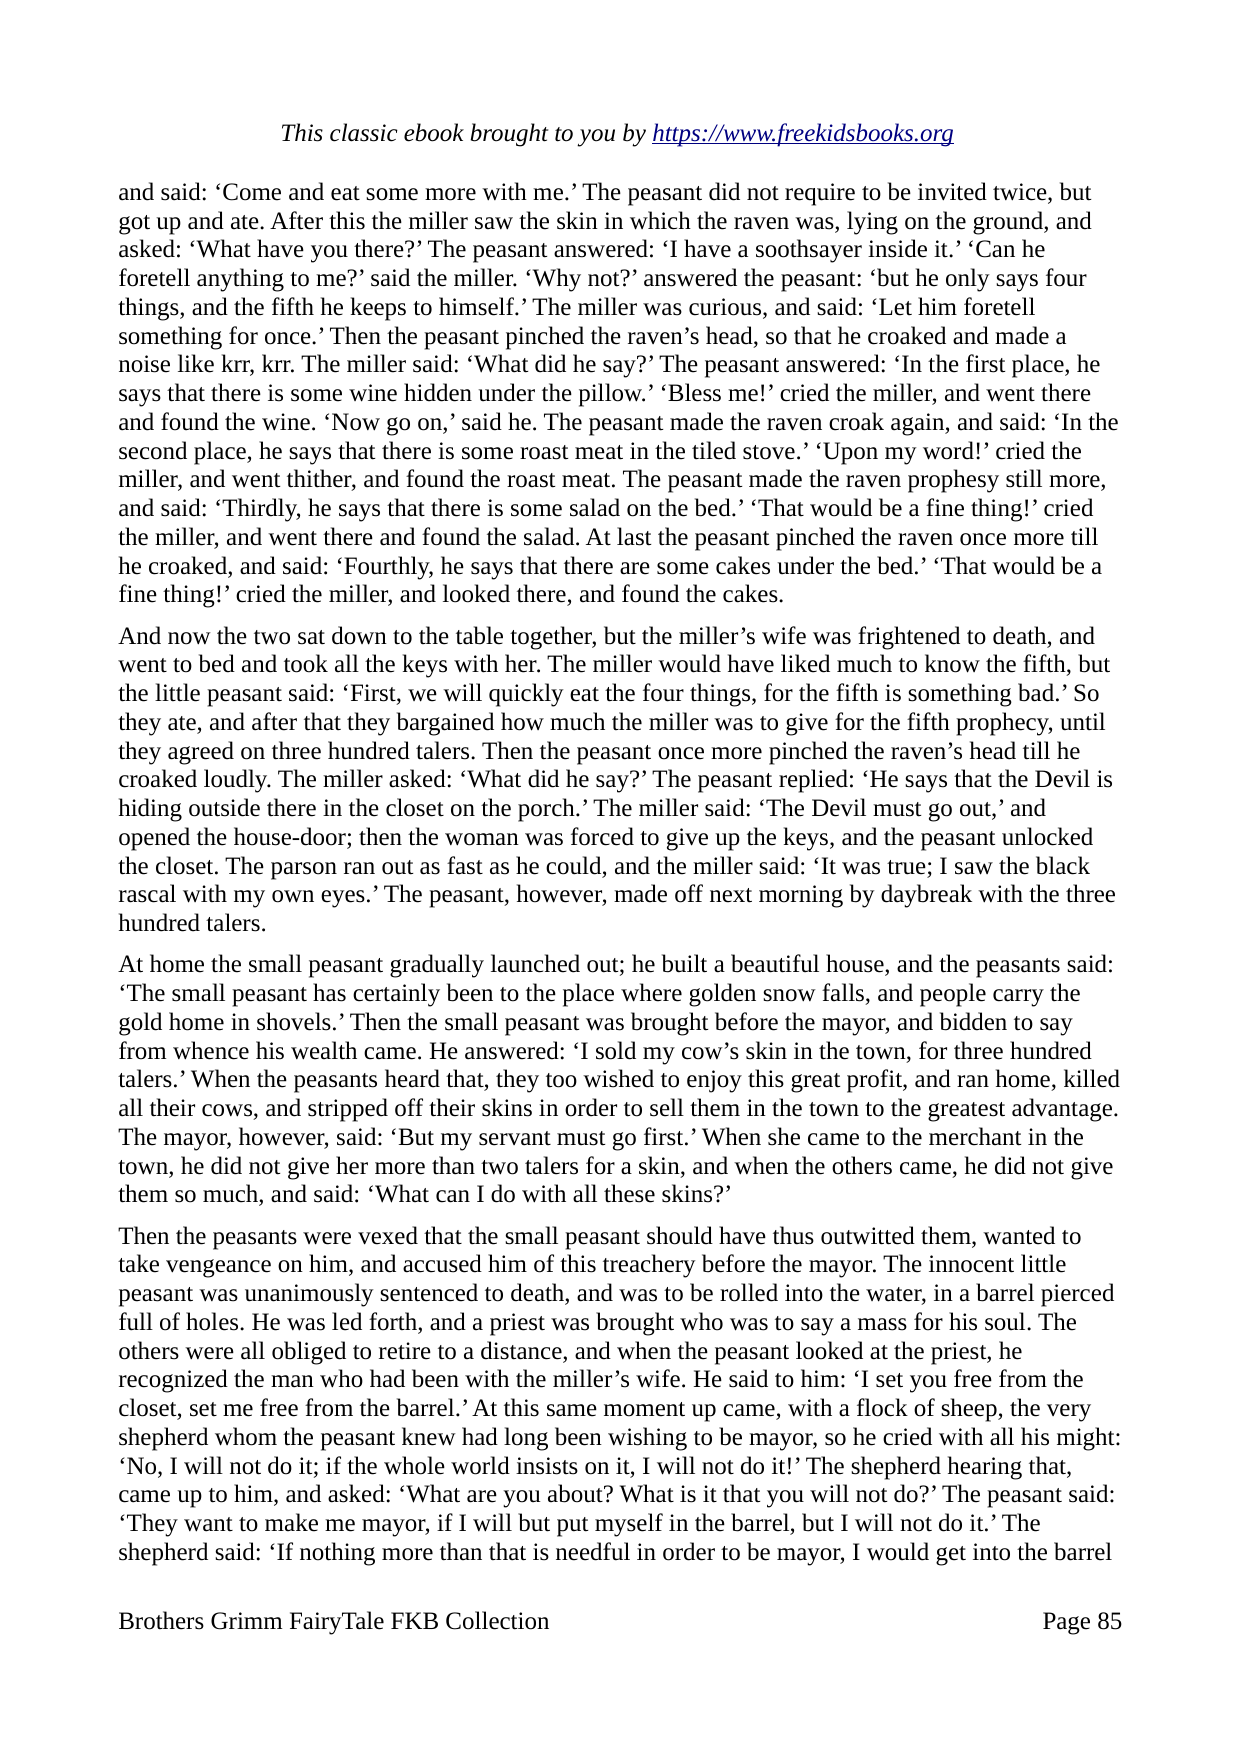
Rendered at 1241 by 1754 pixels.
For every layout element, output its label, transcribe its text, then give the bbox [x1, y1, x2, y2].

text Then the peasants were vexed that the small peasant should have thus outwitted them, wanted to take vengeance on him, and accused him of this treachery before the mayor. The innocent little peasant was unanimously sentenced to death, and was to be rolled into the water, in a barrel pierced full of holes. He was led forth, and a priest was brought who was to say a mass for his soul. The others were all obliged to retire to a distance, and when the peasant looked at the priest, he recognized the man who had been with the miller’s wife. He said to him: ‘I set you free from the closet, set me free from the barrel.’ At this same moment up came, with a flock of sheep, the very shepherd whom the peasant knew had long been wishing to be mayor, so he cried with all his might: ‘No, I will not do it; if the whole world insists on it, I will not do it!’ The shepherd hearing that, came up to him, and asked: ‘What are you about? What is it that you will not do?’ The peasant said: ‘They want to make me mayor, if I will but put myself in the barrel, but I will not do it.’ The shepherd said: ‘If nothing more than that is needful in order to be mayor, I would get into the barrel [118, 1221, 1122, 1566]
text At home the small peasant gradually launched out; he built a beautiful house, and the peasants said: ‘The small peasant has certainly been to the place where golden snow falls, and people carry the gold home in shovels.’ Then the small peasant was brought before the mayor, and bidden to say from whence his wealth came. He answered: ‘I sold my cow’s skin in the town, for three hundred talers.’ When the peasants heard that, they too wished to enjoy this great profit, and ran home, killed all their cows, and stripped off their skins in order to sell them in the town to the greatest advantage. The mayor, however, said: ‘But my servant must go first.’ When she came to the merchant in the town, he did not give her more than two talers for a skin, and when the others came, he did not give them so much, and said: ‘What can I do with all these skins?’ [118, 949, 1122, 1208]
text and said: ‘Come and eat some more with me.’ The peasant did not require to be invited twice, but got up and ate. After this the miller saw the skin in which the raven was, lying on the ground, and asked: ‘What have you there?’ The peasant answered: ‘I have a soothsayer inside it.’ ‘Can he foretell anything to me?’ said the miller. ‘Why not?’ answered the peasant: ‘but he only says four things, and the fifth he keeps to himself.’ The miller was curious, and said: ‘Let him foretell something for once.’ Then the peasant pinched the raven’s head, so that he croaked and made a noise like krr, krr. The miller said: ‘What did he say?’ The peasant answered: ‘In the first place, he says that there is some wine hidden under the pillow.’ ‘Bless me!’ cried the miller, and went there and found the wine. ‘Now go on,’ said he. The peasant made the raven croak again, and said: ‘In the second place, he says that there is some roast meat in the tiled stove.’ ‘Upon my word!’ cried the miller, and went thither, and found the roast meat. The peasant made the raven prophesy still more, and said: ‘Thirdly, he says that there is some salad on the bed.’ ‘That would be a fine thing!’ cried the miller, and went there and found the salad. At last the peasant pinched the raven once more till he croaked, and said: ‘Fourthly, he says that there are some cakes under the bed.’ ‘That would be a fine thing!’ cried the miller, and looked there, and found the cakes. [118, 177, 1122, 608]
text And now the two sat down to the table together, but the miller’s wife was frightened to death, and went to bed and took all the keys with her. The miller would have liked much to know the fifth, but the little peasant said: ‘First, we will quickly eat the four things, for the fifth is something bad.’ So they ate, and after that they bargained how much the miller was to give for the fifth prophecy, until they agreed on three hundred talers. Then the peasant once more pinched the raven’s head till he croaked loudly. The miller asked: ‘What did he say?’ The peasant replied: ‘He says that the Devil is hiding outside there in the closet on the porch.’ The miller said: ‘The Devil must go out,’ and opened the house-door; then the woman was forced to give up the keys, and the peasant unlocked the closet. The parson ran out as fast as he could, and the miller said: ‘It was true; I saw the black rascal with my own eyes.’ The peasant, however, made off next morning by daybreak with the three hundred talers. [118, 621, 1122, 937]
